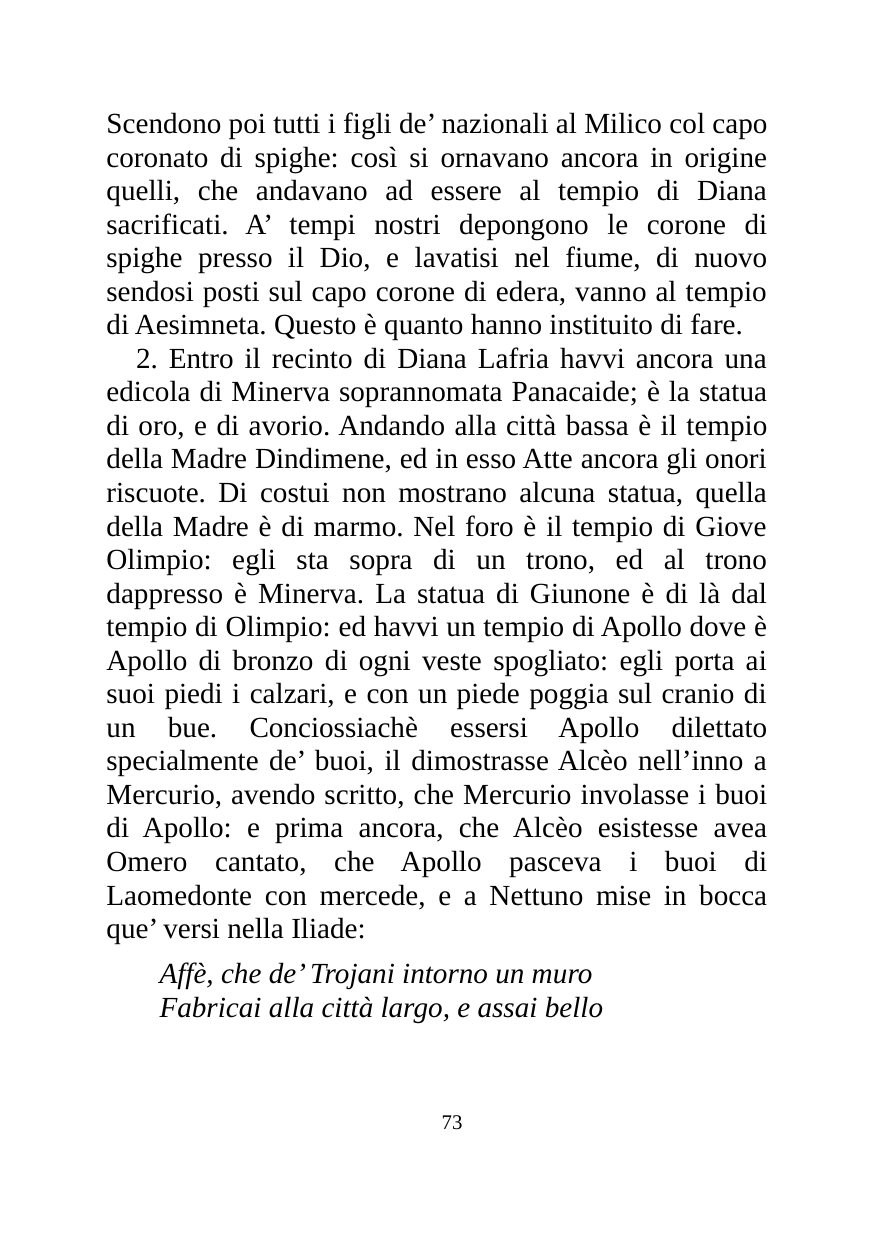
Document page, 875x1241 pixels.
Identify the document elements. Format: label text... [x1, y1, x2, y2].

text 2. Entro il recinto di Diana Lafria havvi ancora una edicola di Minerva soprannomata Panacaide; è la statua di oro, e di avorio. Andando alla città bassa è il tempio della Madre Dindimene, ed in esso Atte ancora gli onori riscuote. Di costui non mostrano alcuna statua, quella della Madre è di marmo. Nel foro è il tempio di Giove Olimpio: egli sta sopra di un trono, ed al trono dappresso è Minerva. La statua di Giunone è di là dal tempio di Olimpio: ed havvi un tempio di Apollo dove è Apollo di bronzo di ogni veste spogliato: egli porta ai suoi piedi i calzari, e con un piede poggia sul cranio di un bue. Conciossiachè essersi Apollo dilettato specialmente de’ buoi, il dimostrasse Alcèo nell’inno a Mercurio, avendo scritto, che Mercurio involasse i buoi di Apollo: e prima ancora, che Alcèo esistesse avea Omero cantato, che Apollo pasceva i buoi di Laomedonte con mercede, e a Nettuno mise in bocca que’ versi nella Iliade: [106, 341, 768, 945]
text Affè, che de’ Trojani intorno un muro Fabricai alla città largo, e assai bello [159, 957, 768, 1024]
text Scendono poi tutti i figli de’ nazionali al Milico col capo coronato di spighe: così si ornavano ancora in origine quelli, che andavano ad essere al tempio di Diana sacrificati. A’ tempi nostri depongono le corone di spighe presso il Dio, e lavatisi nel fiume, di nuovo sendosi posti sul capo corone di edera, vanno al tempio di Aesimneta. Questo è quanto hanno instituito di fare. [106, 106, 768, 341]
